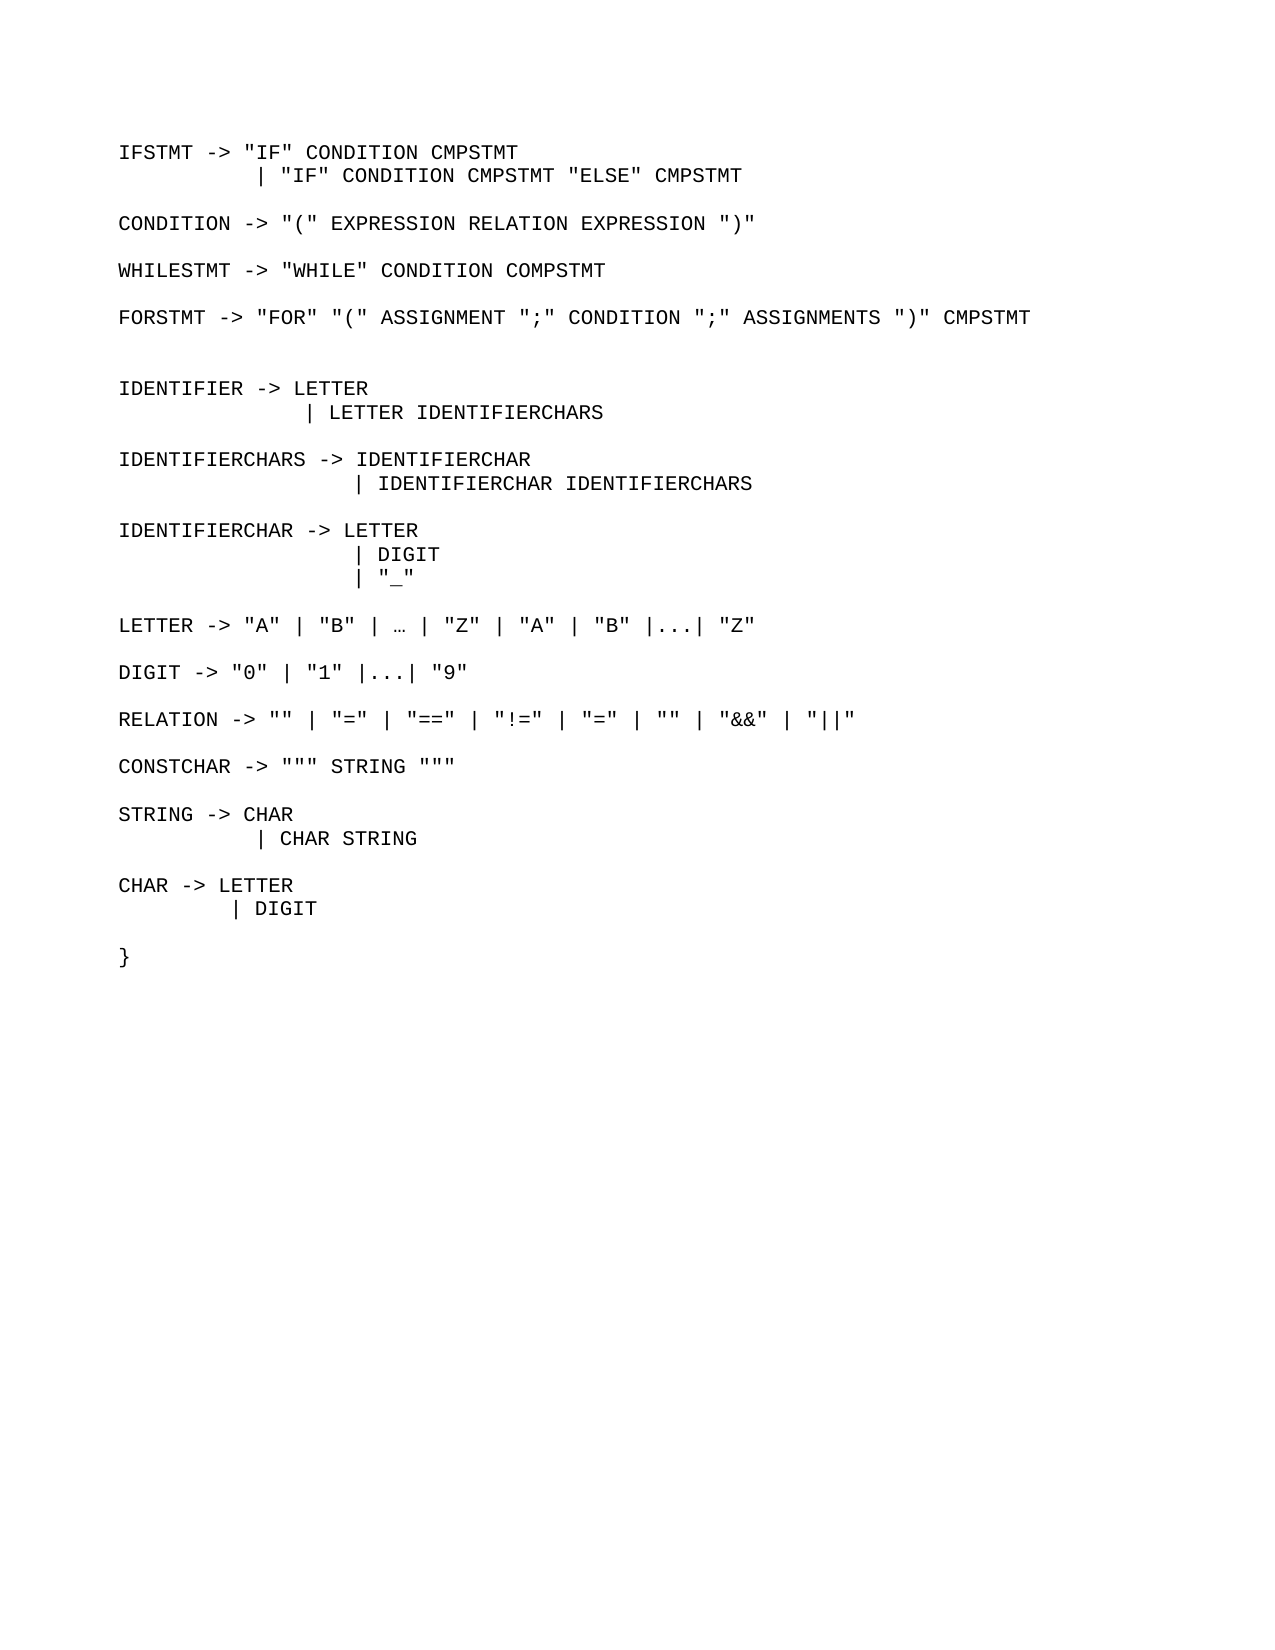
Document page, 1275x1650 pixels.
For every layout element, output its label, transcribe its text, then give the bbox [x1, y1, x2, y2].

text IDENTIFIERCHARS -> IDENTIFIERCHAR [118, 449, 1157, 473]
text IFSTMT -> "IF" CONDITION CMPSTMT [118, 142, 1157, 165]
text | DIGIT [118, 898, 1157, 922]
text CONSTCHAR -> """ STRING """ [118, 757, 1157, 780]
text IDENTIFIER -> LETTER [118, 378, 1157, 402]
text FORSTMT -> "FOR" "(" ASSIGNMENT ";" CONDITION ";" ASSIGNMENTS ")" CMPSTMT [118, 307, 1157, 331]
text | DIGIT [118, 544, 1157, 567]
text CONDITION -> "(" EXPRESSION RELATION EXPRESSION ")" [118, 213, 1157, 236]
text | CHAR STRING [118, 827, 1157, 851]
text IDENTIFIERCHAR -> LETTER [118, 520, 1157, 544]
text DIGIT -> "0" | "1" |...| "9" [118, 662, 1157, 686]
text STRING -> CHAR [118, 804, 1157, 827]
text LETTER -> "A" | "B" | … | "Z" | "A" | "B" |...| "Z" [118, 615, 1157, 638]
text | "_" [118, 567, 1157, 591]
text | LETTER IDENTIFIERCHARS [118, 402, 1157, 426]
text | "IF" CONDITION CMPSTMT "ELSE" CMPSTMT [118, 165, 1157, 189]
text RELATION -> "" | "=" | "==" | "!=" | "=" | "" | "&&" | "||" [118, 709, 1157, 733]
text } [118, 946, 1157, 969]
text | IDENTIFIERCHAR IDENTIFIERCHARS [118, 473, 1157, 496]
text WHILESTMT -> "WHILE" CONDITION COMPSTMT [118, 260, 1157, 284]
text CHAR -> LETTER [118, 875, 1157, 898]
